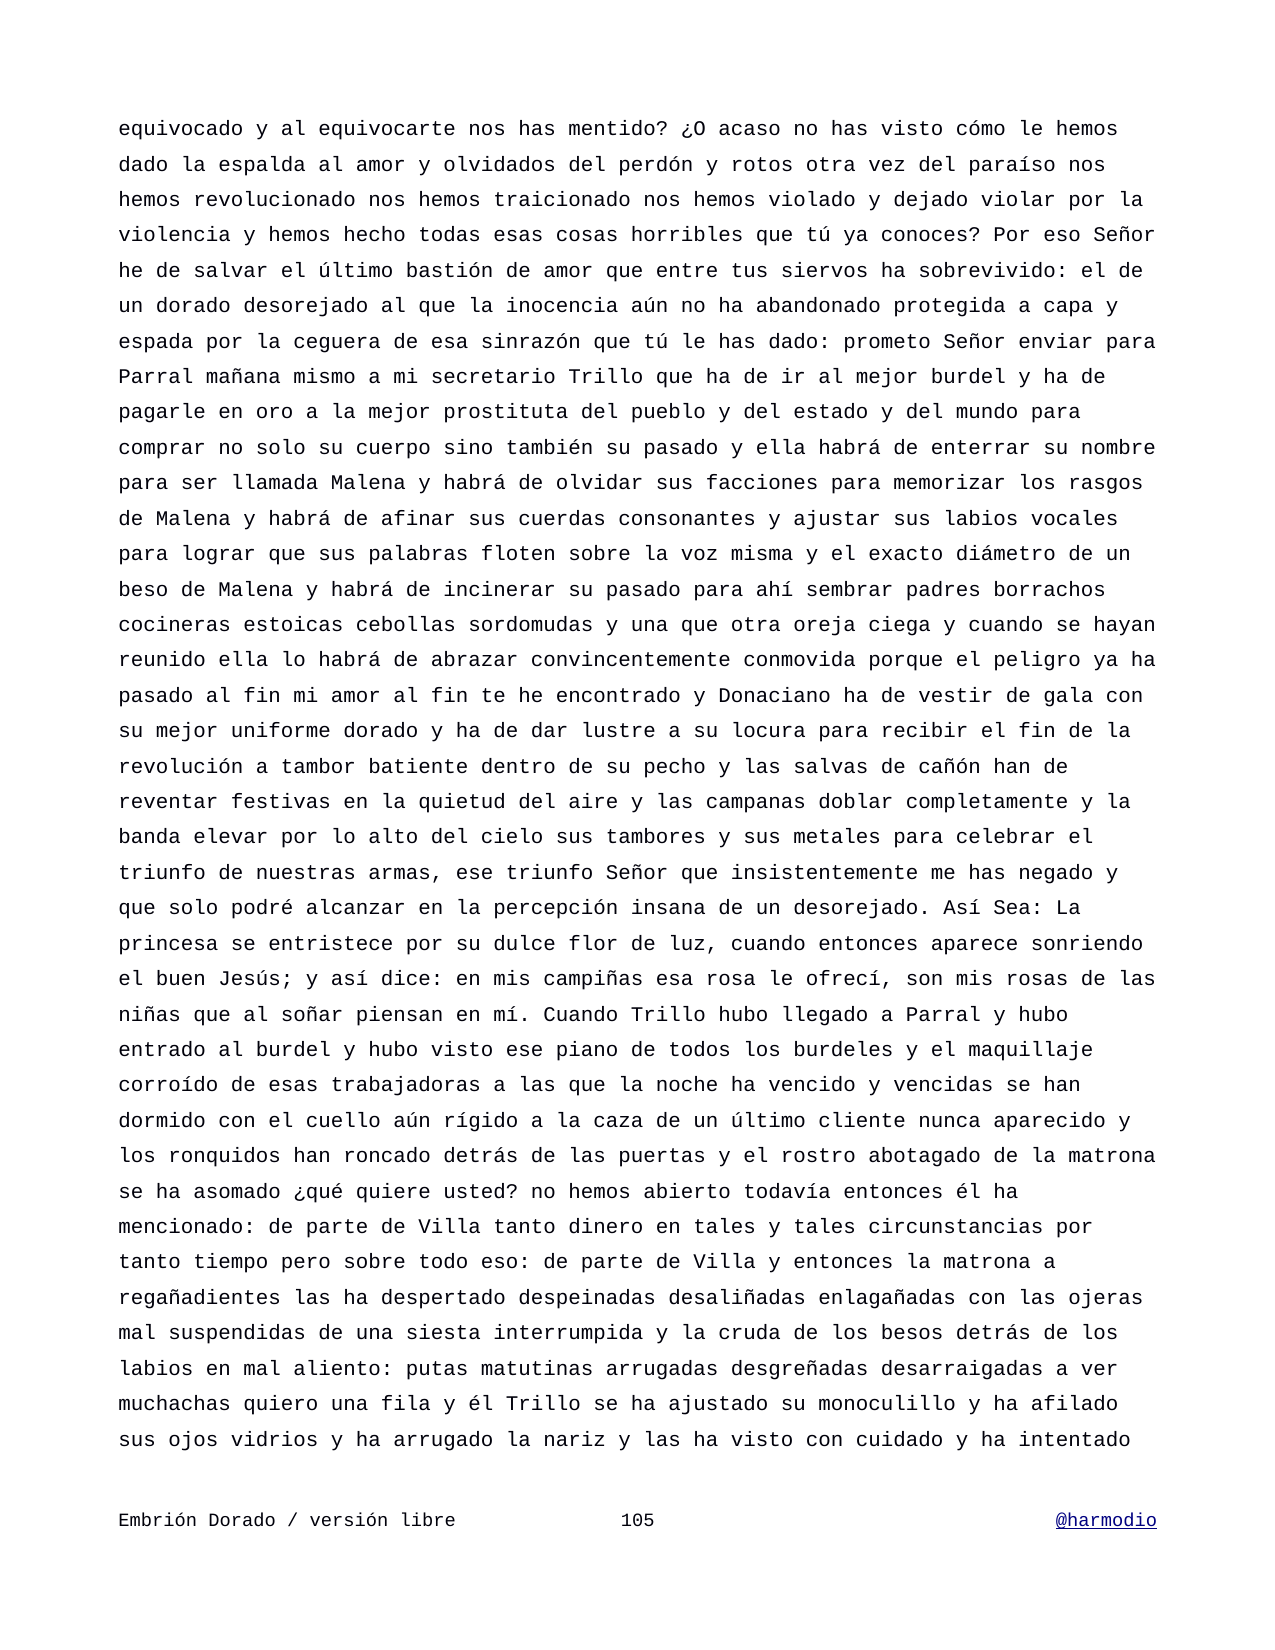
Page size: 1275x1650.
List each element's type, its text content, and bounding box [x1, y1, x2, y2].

text equivocado y al equivocarte nos has mentido? ¿O acaso no has visto cómo le hemos dado la espalda al amor y olvidados del perdón y rotos otra vez del paraíso nos hemos revolucionado nos hemos traicionado nos hemos violado y dejado violar por la violencia y hemos hecho todas esas cosas horribles que tú ya conoces? Por eso Señor he de salvar el último bastión de amor que entre tus siervos ha sobrevivido: el de un dorado desorejado al que la inocencia aún no ha abandonado protegida a capa y espada por la ceguera de esa sinrazón que tú le has dado: prometo Señor enviar para Parral mañana mismo a mi secretario Trillo que ha de ir al mejor burdel y ha de pagarle en oro a la mejor prostituta del pueblo y del estado y del mundo para comprar no solo su cuerpo sino también su pasado y ella habrá de enterrar su nombre para ser llamada Malena y habrá de olvidar sus facciones para memorizar los rasgos de Malena y habrá de afinar sus cuerdas consonantes y ajustar sus labios vocales para lograr que sus palabras floten sobre la voz misma y el exacto diámetro de un beso de Malena y habrá de incinerar su pasado para ahí sembrar padres borrachos cocineras estoicas cebollas sordomudas y una que otra oreja ciega y cuando se hayan reunido ella lo habrá de abrazar convincentemente conmovida porque el peligro ya ha pasado al fin mi amor al fin te he encontrado y Donaciano ha de vestir de gala con su mejor uniforme dorado y ha de dar lustre a su locura para recibir el fin de la revolución a tambor batiente dentro de su pecho y las salvas de cañón han de reventar festivas en la quietud del aire y las campanas doblar completamente y la banda elevar por lo alto del cielo sus tambores y sus metales para celebrar el triunfo de nuestras armas, ese triunfo Señor que insistentemente me has negado y que solo podré alcanzar en la percepción insana de un desorejado. Así Sea: La princesa se entristece por su dulce flor de luz, cuando entonces aparece sonriendo el buen Jesús; y así dice: en mis campiñas esa rosa le ofrecí, son mis rosas de las niñas que al soñar piensan en mí. Cuando Trillo hubo llegado a Parral y hubo entrado al burdel y hubo visto ese piano de todos los burdeles y el maquillaje corroído de esas trabajadoras a las que la noche ha vencido y vencidas se han dormido con el cuello aún rígido a la caza de un último cliente nunca aparecido y los ronquidos han roncado detrás de las puertas y el rostro abotagado de la matrona se ha asomado ¿qué quiere usted? no hemos abierto todavía entonces él ha mencionado: de parte de Villa tanto dinero en tales y tales circunstancias por tanto tiempo pero sobre todo eso: de parte de Villa y entonces la matrona a regañadientes las ha despertado despeinadas desaliñadas enlagañadas con las ojeras mal suspendidas de una siesta interrumpida y la cruda de los besos detrás de los labios en mal aliento: putas matutinas arrugadas desgreñadas desarraigadas a ver muchachas quiero una fila y él Trillo se ha ajustado su monoculillo y ha afilado sus ojos vidrios y ha arrugado la nariz y las ha visto con cuidado y ha intentado [118, 118, 1157, 1452]
